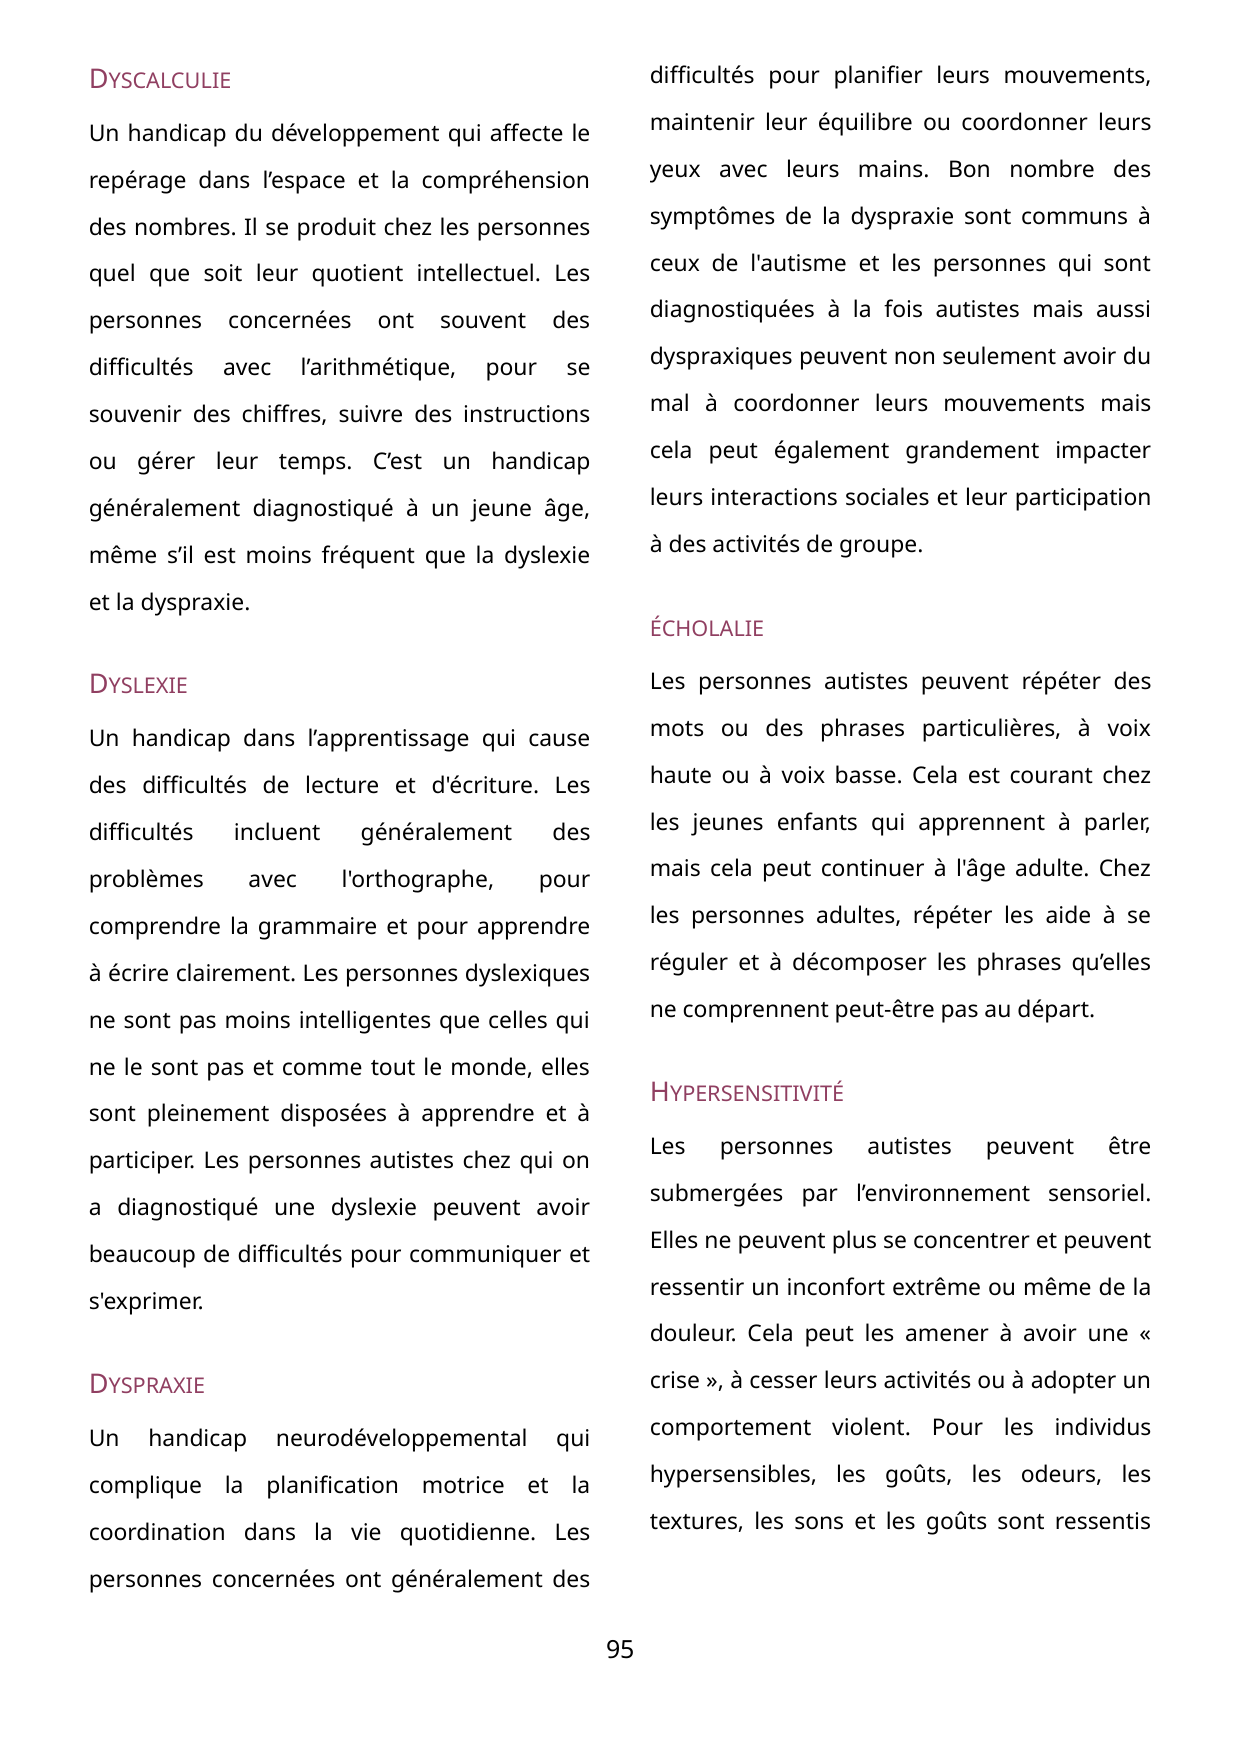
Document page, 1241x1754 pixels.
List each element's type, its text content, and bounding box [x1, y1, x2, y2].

text Les personnes autistes peuvent répéter des mots ou des phrases particulières, à voix haute ou à voix basse. Cela est courant chez les jeunes enfants qui apprennent à parler, mais cela peut continuer à l'âge adulte. Chez les personnes adultes, répéter les aide à se réguler et à décomposer les phrases qu’elles ne comprennent peut-être pas au départ. [649, 665, 1152, 1024]
text Un handicap dans l’apprentissage qui cause des difficultés de lecture et d'écriture. Les difficultés incluent généralement des problèmes avec l'orthographe, pour comprendre la grammaire et pour apprendre à écrire clairement. Les personnes dyslexiques ne sont pas moins intelligentes que celles qui ne le sont pas et comme tout le monde, elles sont pleinement disposées à apprendre et à participer. Les personnes autistes chez qui on a diagnostiqué une dyslexie peuvent avoir beaucoup de difficultés pour communiquer et s'exprimer. [88, 722, 591, 1316]
subtitle Dyslexie [88, 665, 591, 702]
text Un handicap neurodéveloppemental qui complique la planification motrice et la coordination dans la vie quotidienne. Les personnes concernées ont généralement des [88, 1422, 591, 1594]
subtitle Hypersensitivité [649, 1072, 1152, 1109]
text Un handicap du développement qui affecte le repérage dans l’espace et la compréhension des nombres. Il se produit chez les personnes quel que soit leur quotient intellectuel. Les personnes concernées ont souvent des difficultés avec l’arithmétique, pour se souvenir des chiffres, suivre des instructions ou gérer leur temps. C’est un handicap généralement diagnostiqué à un jeune âge, même s’il est moins fréquent que la dyslexie et la dyspraxie. [88, 117, 591, 617]
subtitle Dyscalculie [88, 59, 591, 96]
subtitle écholalie [649, 607, 1152, 644]
text difficultés pour planifier leurs mouvements, maintenir leur équilibre ou coordonner leurs yeux avec leurs mains. Bon nombre des symptômes de la dyspraxie sont communs à ceux de l'autisme et les personnes qui sont diagnostiquées à la fois autistes mais aussi dyspraxiques peuvent non seulement avoir du mal à coordonner leurs mouvements mais cela peut également grandement impacter leurs interactions sociales et leur participation à des activités de groupe. [649, 59, 1152, 559]
subtitle Dyspraxie [88, 1364, 591, 1401]
text Les personnes autistes peuvent être submergées par l’environnement sensoriel. Elles ne peuvent plus se concentrer et peuvent ressentir un inconfort extrême ou même de la douleur. Cela peut les amener à avoir une « crise », à cesser leurs activités ou à adopter un comportement violent. Pour les individus hypersensibles, les goûts, les odeurs, les textures, les sons et les goûts sont ressentis [649, 1130, 1152, 1536]
